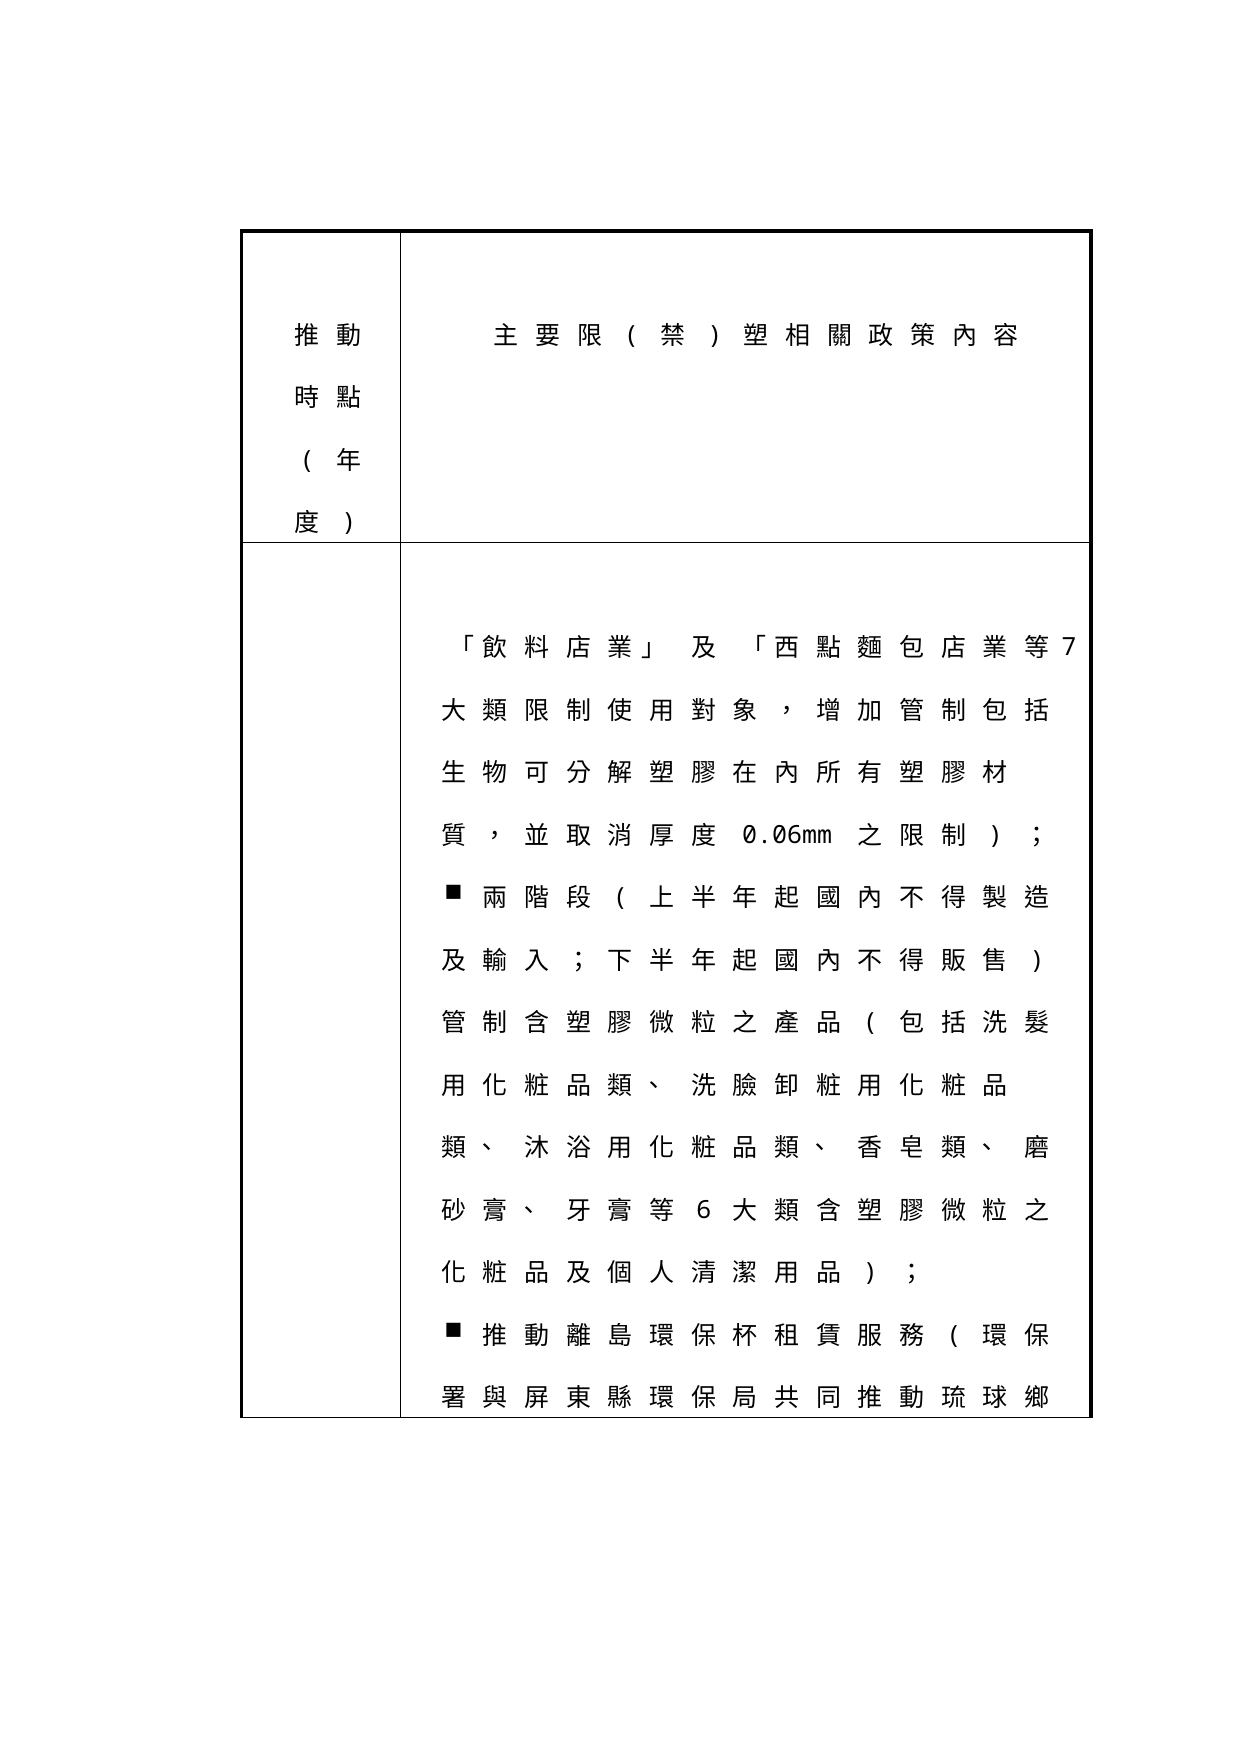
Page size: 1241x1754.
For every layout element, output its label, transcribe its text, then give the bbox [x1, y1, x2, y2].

table_cell [243, 543, 400, 1417]
table_cell 「飲料店業」及「西點麵包店業等7大類限制使用對象，增加管制包括生物可分解塑膠在內所有塑膠材質，並取消厚度0.06mm之限制)； 兩階段(上半年起國內不得製造及輸入；下半年起國內不得販售)管制含塑膠微粒之產品(包括洗髮用化粧品類、洗臉卸粧用化粧品類、沐浴用化粧品類、香皂類、磨砂膏、牙膏等6大類含塑膠微粒之化粧品及個人清潔用品)； 推動離島環保杯租賃服務(環保署與屏東縣環保局共同推動琉球鄉 [401, 543, 1089, 1417]
table_header 主要限(禁)塑相關政策內容 [401, 233, 1089, 542]
table_header 推動時點 (年度) [243, 233, 400, 542]
